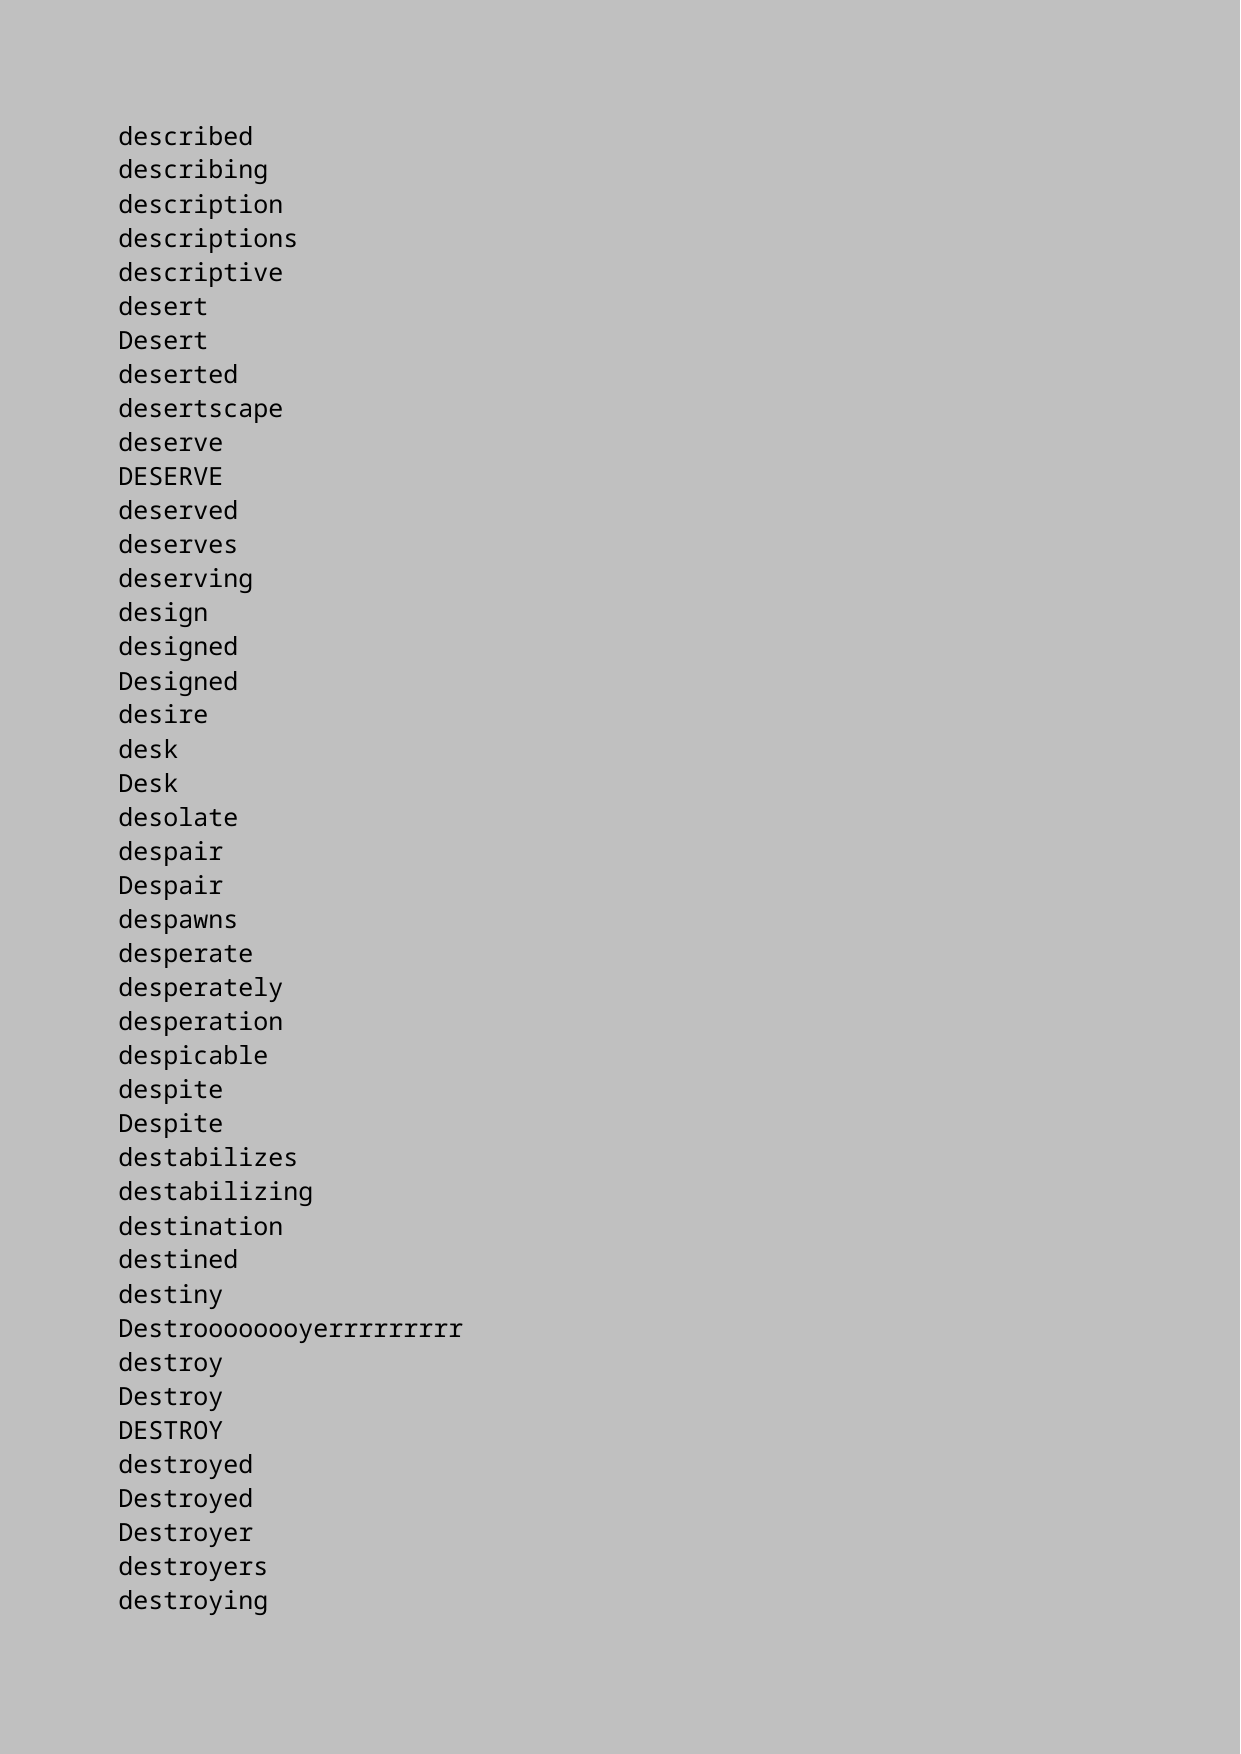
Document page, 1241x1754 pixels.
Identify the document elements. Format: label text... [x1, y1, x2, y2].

text destabilizing [118, 1174, 1122, 1208]
text despicable [118, 1038, 1122, 1072]
text desire [118, 697, 1122, 731]
text designed [118, 629, 1122, 663]
text DESERVE [118, 459, 1122, 493]
text describing [118, 152, 1122, 186]
text destroy [118, 1344, 1122, 1378]
text DESTROY [118, 1412, 1122, 1447]
text destination [118, 1208, 1122, 1242]
text destabilizes [118, 1140, 1122, 1174]
text despawns [118, 902, 1122, 936]
text Despair [118, 867, 1122, 902]
text despite [118, 1072, 1122, 1106]
text Destroooooooyerrrrrrrrr [118, 1310, 1122, 1344]
text destined [118, 1242, 1122, 1276]
text despair [118, 833, 1122, 867]
text Destroy [118, 1378, 1122, 1412]
text design [118, 595, 1122, 629]
text description [118, 186, 1122, 220]
text deserves [118, 527, 1122, 561]
text desk [118, 731, 1122, 765]
text desperation [118, 1004, 1122, 1038]
text deserve [118, 425, 1122, 459]
text destroyed [118, 1447, 1122, 1481]
text desolate [118, 799, 1122, 833]
text destiny [118, 1276, 1122, 1310]
text deserving [118, 561, 1122, 595]
text Destroyer [118, 1515, 1122, 1549]
text Destroyed [118, 1481, 1122, 1515]
text deserted [118, 357, 1122, 391]
text desertscape [118, 391, 1122, 425]
text Designed [118, 663, 1122, 697]
text desperate [118, 936, 1122, 970]
text desert [118, 288, 1122, 322]
text descriptions [118, 220, 1122, 254]
text described [118, 118, 1122, 152]
text destroyers [118, 1549, 1122, 1583]
text desperately [118, 970, 1122, 1004]
text Desk [118, 765, 1122, 799]
text descriptive [118, 254, 1122, 288]
text deserved [118, 493, 1122, 527]
text Despite [118, 1106, 1122, 1140]
text destroying [118, 1583, 1122, 1617]
text Desert [118, 322, 1122, 357]
